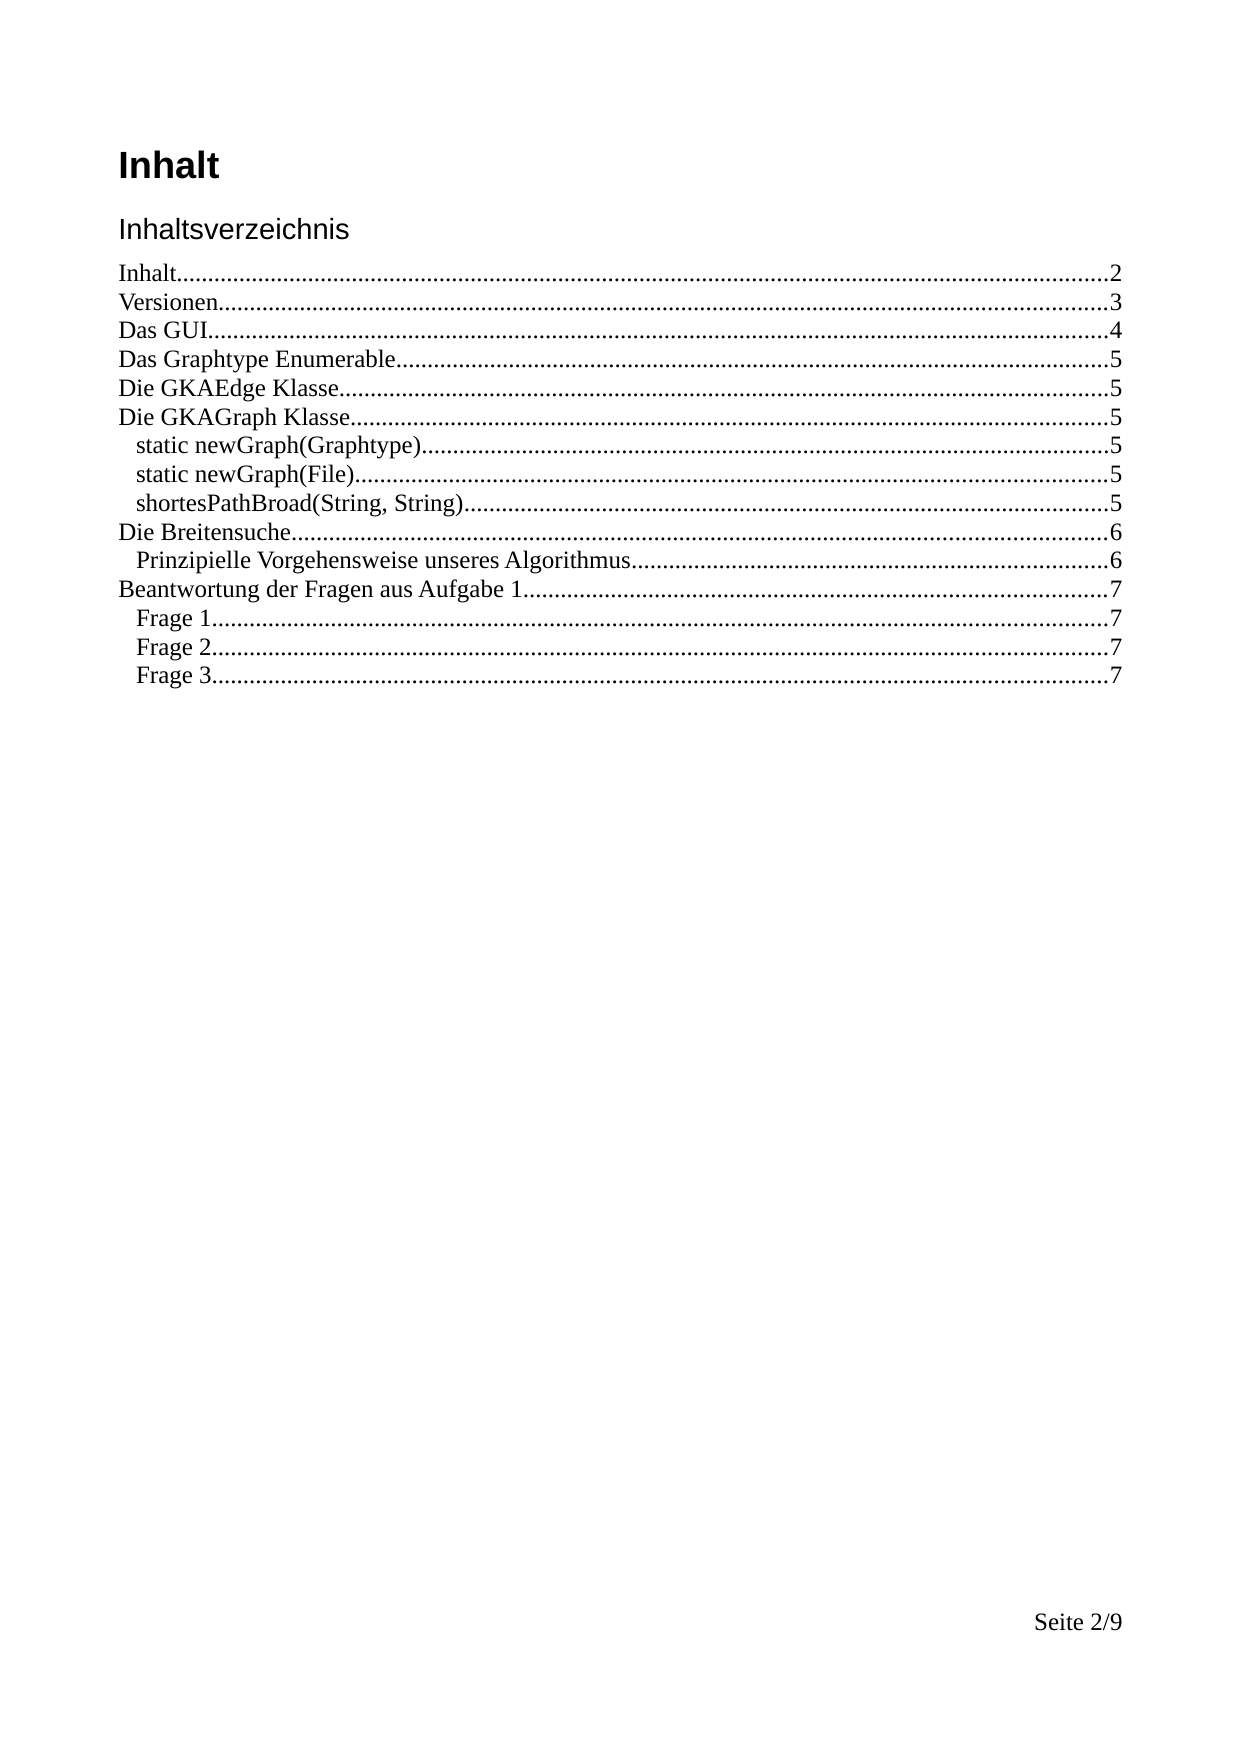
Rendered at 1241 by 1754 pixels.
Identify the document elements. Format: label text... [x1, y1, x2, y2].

text Frage 2 7 [118, 632, 1122, 660]
text Das GUI 4 [118, 315, 1122, 344]
text static newGraph(File) 5 [118, 459, 1122, 488]
text Das Graphtype Enumerable 5 [118, 344, 1122, 373]
text Prinzipielle Vorgehensweise unseres Algorithmus 6 [118, 545, 1122, 574]
text Beantwortung der Fragen aus Aufgabe 1 7 [118, 574, 1122, 603]
subtitle Inhalt [118, 143, 1122, 187]
subtitle Inhaltsverzeichnis [118, 212, 1122, 245]
text Die Breitensuche 6 [118, 517, 1122, 545]
text Frage 3 7 [118, 660, 1122, 689]
text Inhalt 2 [118, 258, 1122, 287]
text static newGraph(Graphtype) 5 [118, 430, 1122, 459]
text shortesPathBroad(String, String) 5 [118, 488, 1122, 517]
text Die GKAEdge Klasse 5 [118, 373, 1122, 402]
text Versionen 3 [118, 287, 1122, 315]
text Frage 1 7 [118, 603, 1122, 632]
text Die GKAGraph Klasse 5 [118, 402, 1122, 430]
